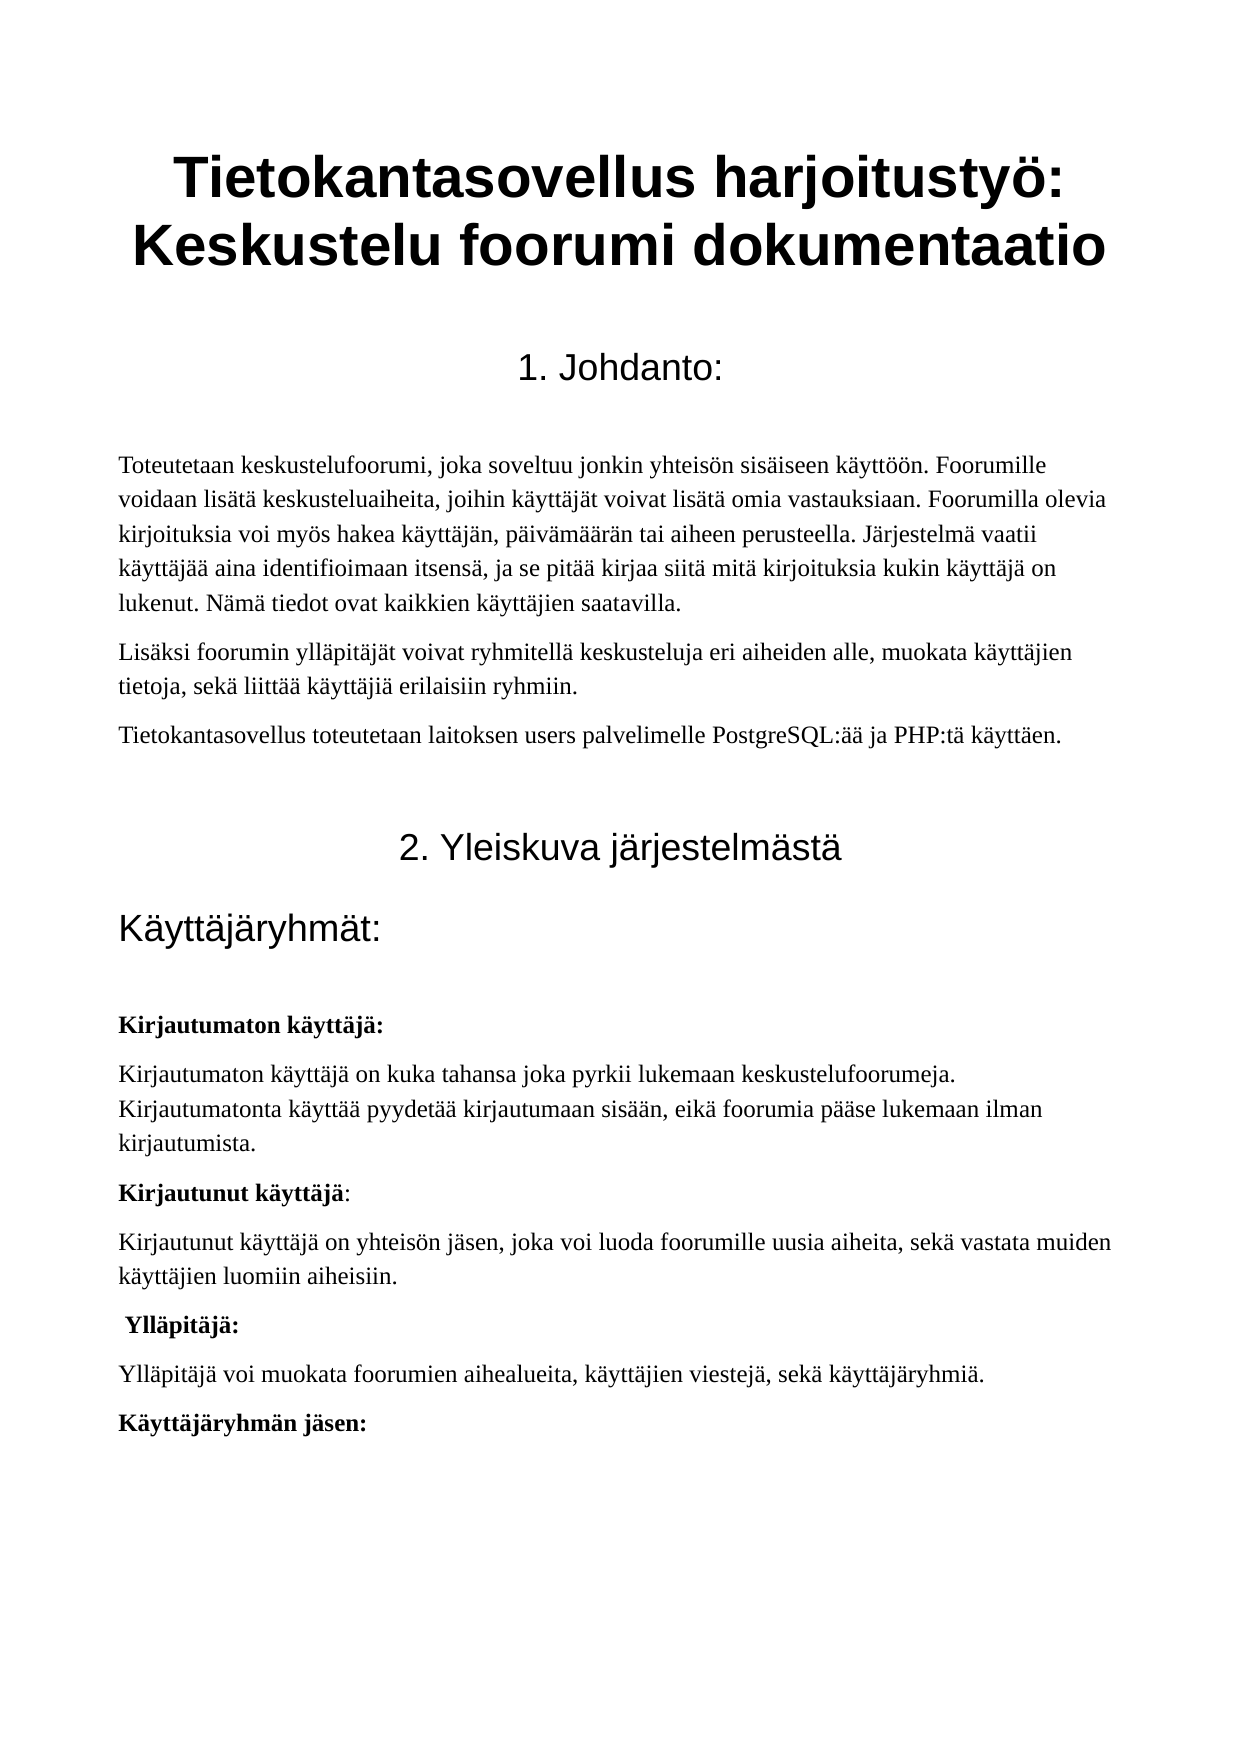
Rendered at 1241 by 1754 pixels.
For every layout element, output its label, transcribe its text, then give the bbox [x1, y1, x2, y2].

text Lisäksi foorumin ylläpitäjät voivat ryhmitellä keskusteluja eri aiheiden alle, muokata käyttäjien tietoja, sekä liittää käyttäjiä erilaisiin ryhmiin. [118, 637, 1122, 700]
text Kirjautunut käyttäjä: [118, 1178, 1122, 1206]
subtitle 1. Johdanto: [118, 345, 1122, 388]
text Kirjautumaton käyttäjä on kuka tahansa joka pyrkii lukemaan keskustelufoorumeja. Kirjautumatonta käyttää pyydetää kirjautumaan sisään, eikä foorumia pääse lukemaan ilman kirjautumista. [118, 1059, 1122, 1157]
text Käyttäjäryhmän jäsen: [118, 1408, 1122, 1437]
text Ylläpitäjä voi muokata foorumien aihealueita, käyttäjien viestejä, sekä käyttäjäryhmiä. [118, 1359, 1122, 1388]
text Kirjautumaton käyttäjä: [118, 1011, 1122, 1039]
text Kirjautunut käyttäjä on yhteisön jäsen, joka voi luoda foorumille uusia aiheita, sekä vastata muiden käyttäjien luomiin aiheisiin. [118, 1227, 1122, 1290]
text Tietokantasovellus toteutetaan laitoksen users palvelimelle PostgreSQL:ää ja PHP:tä käyttäen. [118, 720, 1122, 749]
text Ylläpitäjä: [118, 1310, 1122, 1339]
title Tietokantasovellus harjoitustyö: Keskustelu foorumi dokumentaatio [118, 143, 1122, 277]
subtitle 2. Yleiskuva järjestelmästä [118, 825, 1122, 868]
subtitle Käyttäjäryhmät: [118, 905, 1122, 949]
text Toteutetaan keskustelufoorumi, joka soveltuu jonkin yhteisön sisäiseen käyttöön. Foorumille voidaan lisätä keskusteluaiheita, joihin käyttäjät voivat lisätä omia vastauksiaan. Foorumilla olevia kirjoituksia voi myös hakea käyttäjän, päivämäärän tai aiheen perusteella. Järjestelmä vaatii käyttäjää aina identifioimaan itsensä, ja se pitää kirjaa siitä mitä kirjoituksia kukin käyttäjä on lukenut. Nämä tiedot ovat kaikkien käyttäjien saatavilla. [118, 450, 1122, 616]
